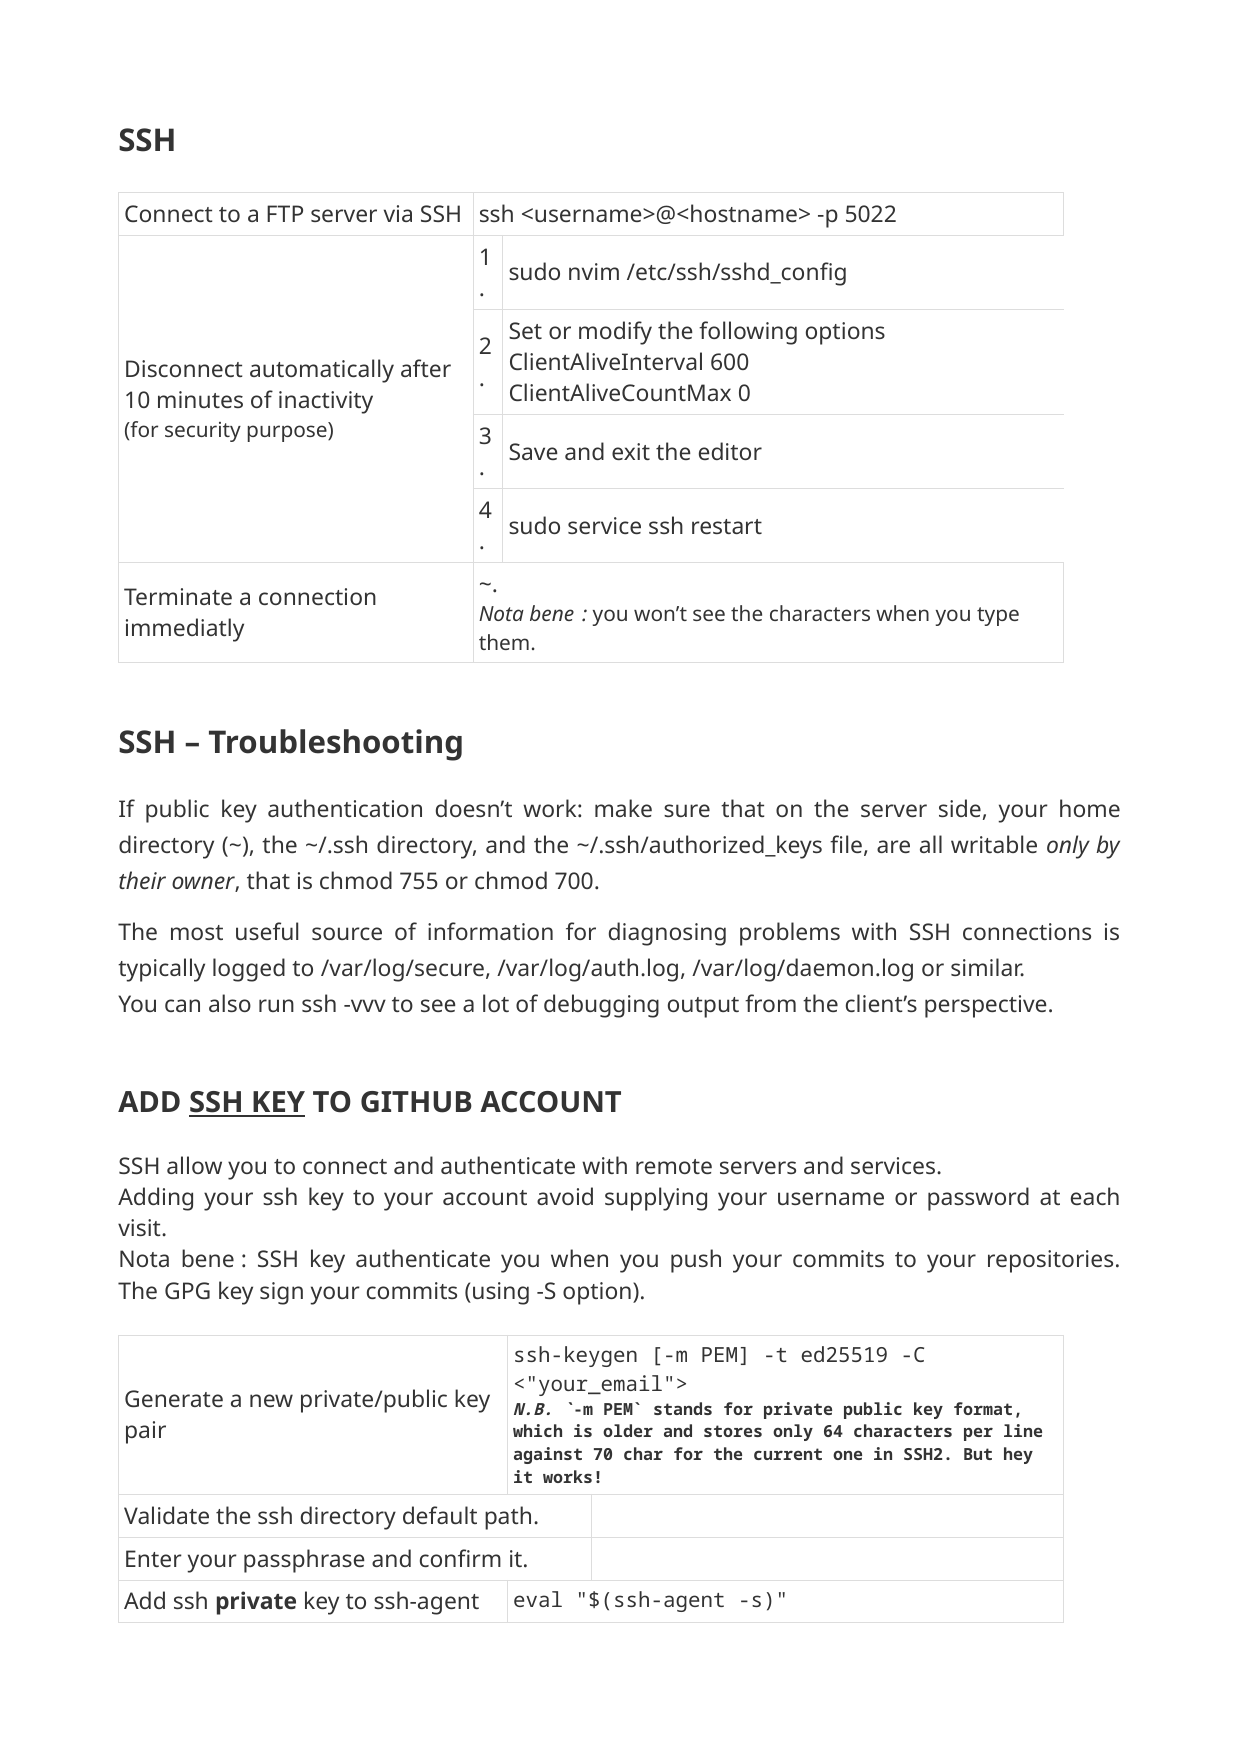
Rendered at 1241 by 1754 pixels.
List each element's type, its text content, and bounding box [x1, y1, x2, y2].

table_cell Validate the ssh directory default path. [119, 1495, 591, 1537]
text You can also run ssh -vvv to see a lot of debugging output from the client’s perspective. [118, 988, 1122, 1019]
table_cell Add ssh private key to ssh-agent [119, 1581, 507, 1622]
table_cell [592, 1495, 1063, 1537]
table_header Connect to a FTP server via SSH [119, 193, 473, 235]
table_cell [592, 1538, 1063, 1579]
table_header Generate a new private/public key pair [119, 1336, 507, 1494]
table_cell Disconnect automatically after 10 minutes of inactivity (for security purpose) [119, 236, 473, 562]
table_cell 1. [474, 236, 502, 309]
table_cell 4. [474, 489, 502, 562]
table_header ssh <username>@<hostname> -p 5022 [474, 193, 1063, 235]
text SSH allow you to connect and authenticate with remote servers and services. [118, 1149, 1122, 1181]
table_cell 2. [474, 310, 502, 414]
table_cell sudo nvim /etc/ssh/sshd_config [503, 236, 1063, 309]
text The most useful source of information for diagnosing problems with SSH connections is typically logged to /var/log/secure, /var/log/auth.log, /var/log/daemon.log or similar. [118, 916, 1122, 983]
table_cell eval "$(ssh-agent -s)" [508, 1581, 1063, 1622]
table_cell Enter your passphrase and confirm it. [119, 1538, 591, 1579]
text SSH [118, 118, 1122, 161]
table_cell Set or modify the following options ClientAliveInterval 600 ClientAliveCountMax 0 [503, 310, 1063, 414]
table_cell Terminate a connection immediatly [119, 563, 473, 662]
table_cell 3. [474, 415, 502, 488]
table_cell Save and exit the editor [503, 415, 1063, 488]
text SSH – Troubleshooting [118, 719, 1122, 762]
text Adding your ssh key to your account avoid supplying your username or password at each visit. Nota bene : SSH key authenticate you when you push your commits to your repositories. The GPG key sign your commits (using -S option). [118, 1181, 1122, 1306]
table_cell ~. Nota bene : you won’t see the characters when you type them. [474, 563, 1063, 662]
text If public key authentication doesn’t work: make sure that on the server side, your home directory (~), the ~/.ssh directory, and the ~/.ssh/authorized_keys file, are all writable only by their owner, that is chmod 755 or chmod 700. [118, 793, 1122, 897]
table_cell sudo service ssh restart [503, 489, 1063, 562]
text ADD SSH KEY TO GITHUB ACCOUNT [118, 1081, 1122, 1121]
table_header ssh-keygen [-m PEM] -t ed25519 -C <"your_email"> N.B. `-m PEM` stands for private public key format, which is older and stores only 64 characters per line against 70 char for the current one in SSH2. But hey it works! [508, 1336, 1063, 1494]
